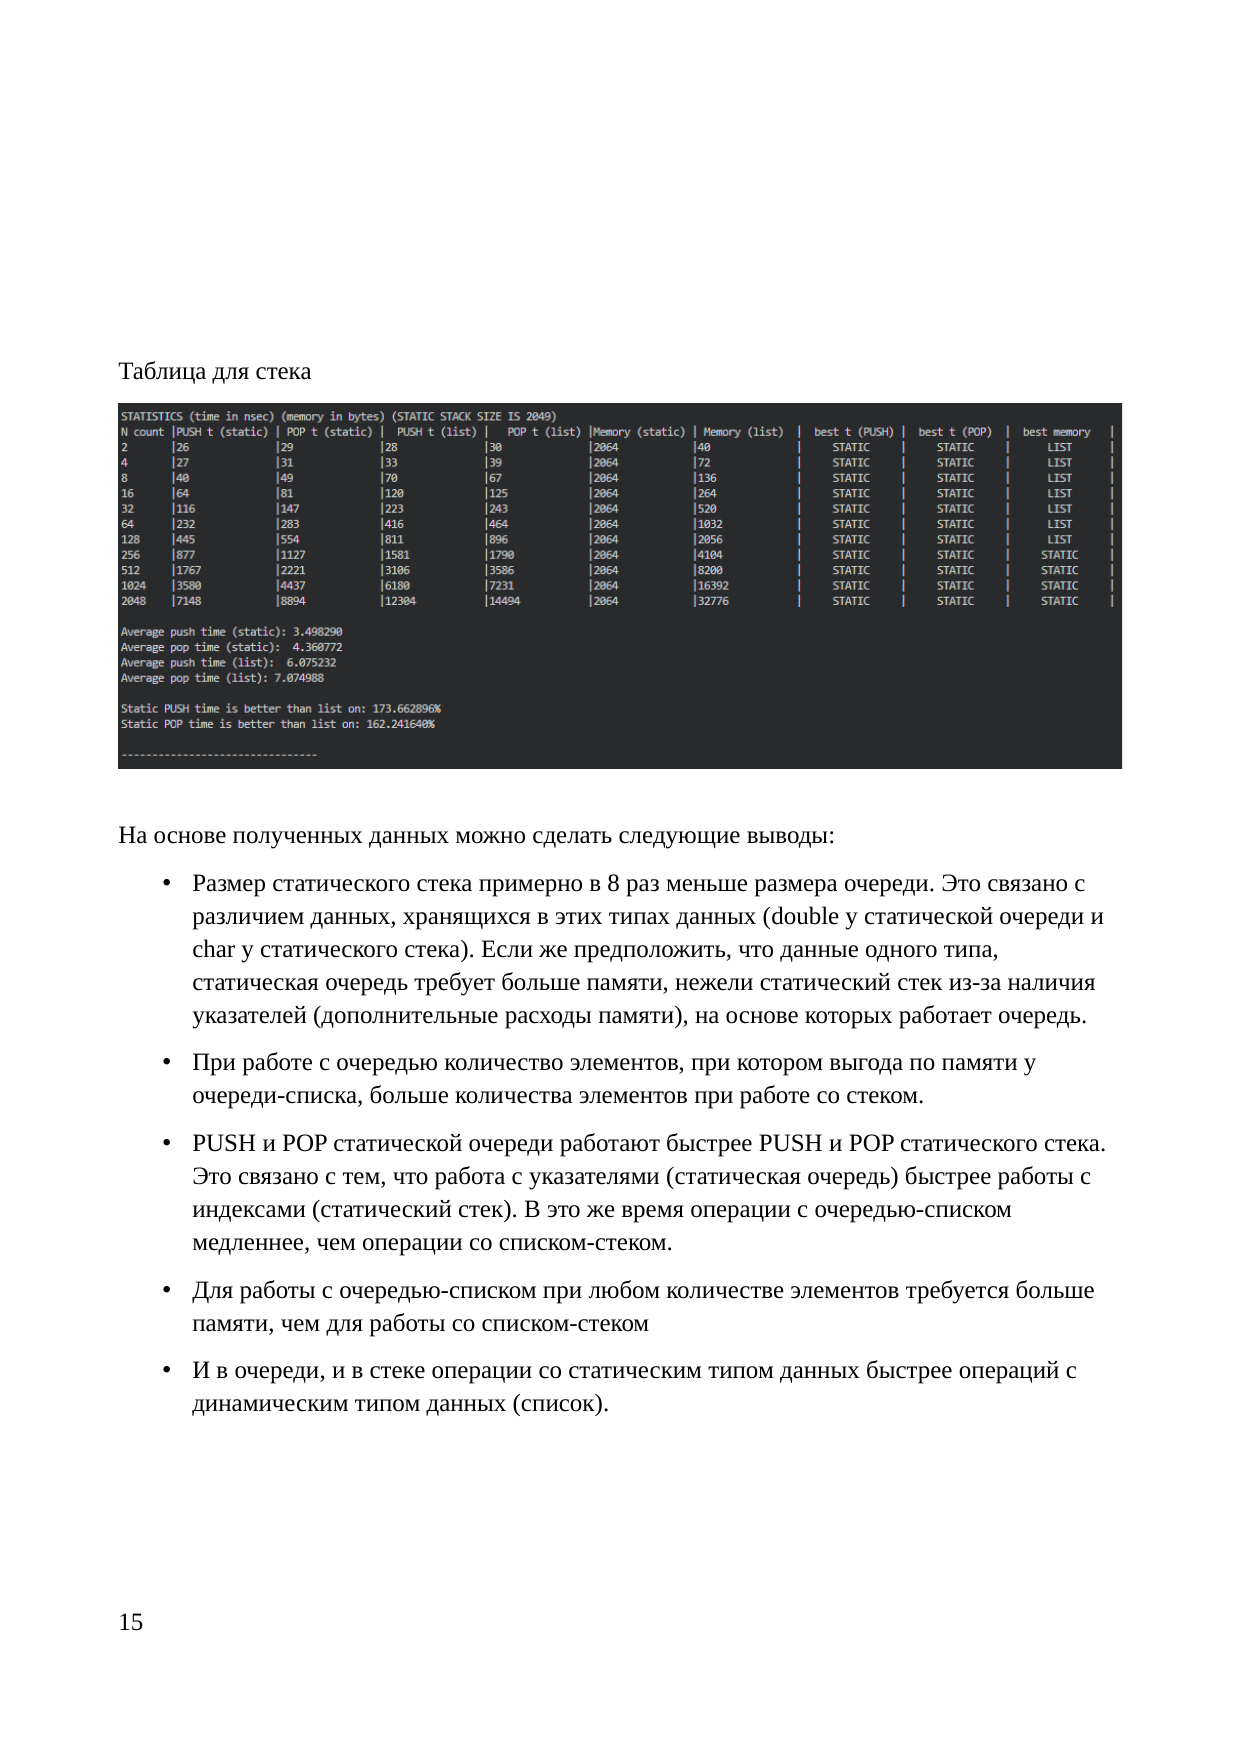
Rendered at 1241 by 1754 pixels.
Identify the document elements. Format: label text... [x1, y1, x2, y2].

list Размер статического стека примерно в 8 раз меньше размера очереди. Это связано с различием данных, хранящихся в этих типах данных (double у статической очереди и char у статического стека). Если же предположить, что данные одного типа, статическая очередь требует больше памяти, нежели статический стек из-за наличия указателей (дополнительные расходы памяти), на основе которых работает очередь. [162, 868, 1122, 1029]
text Таблица для стека [118, 356, 1122, 385]
list И в очереди, и в стеке операции со статическим типом данных быстрее операций с динамическим типом данных (список). [162, 1355, 1122, 1417]
picture [118, 403, 1123, 769]
list Для работы с очередью-списком при любом количестве элементов требуется больше памяти, чем для работы со списком-стеком [162, 1275, 1122, 1337]
list При работе с очередью количество элементов, при котором выгода по памяти у очереди-списка, больше количества элементов при работе со стеком. [162, 1047, 1122, 1109]
text На основе полученных данных можно сделать следующие выводы: [118, 820, 1122, 849]
list PUSH и POP статической очереди работают быстрее PUSH и POP статического стека. Это связано с тем, что работа с указателями (статическая очередь) быстрее работы с индексами (статический стек). В это же время операции с очередью-списком медленнее, чем операции со списком-стеком. [162, 1128, 1122, 1256]
